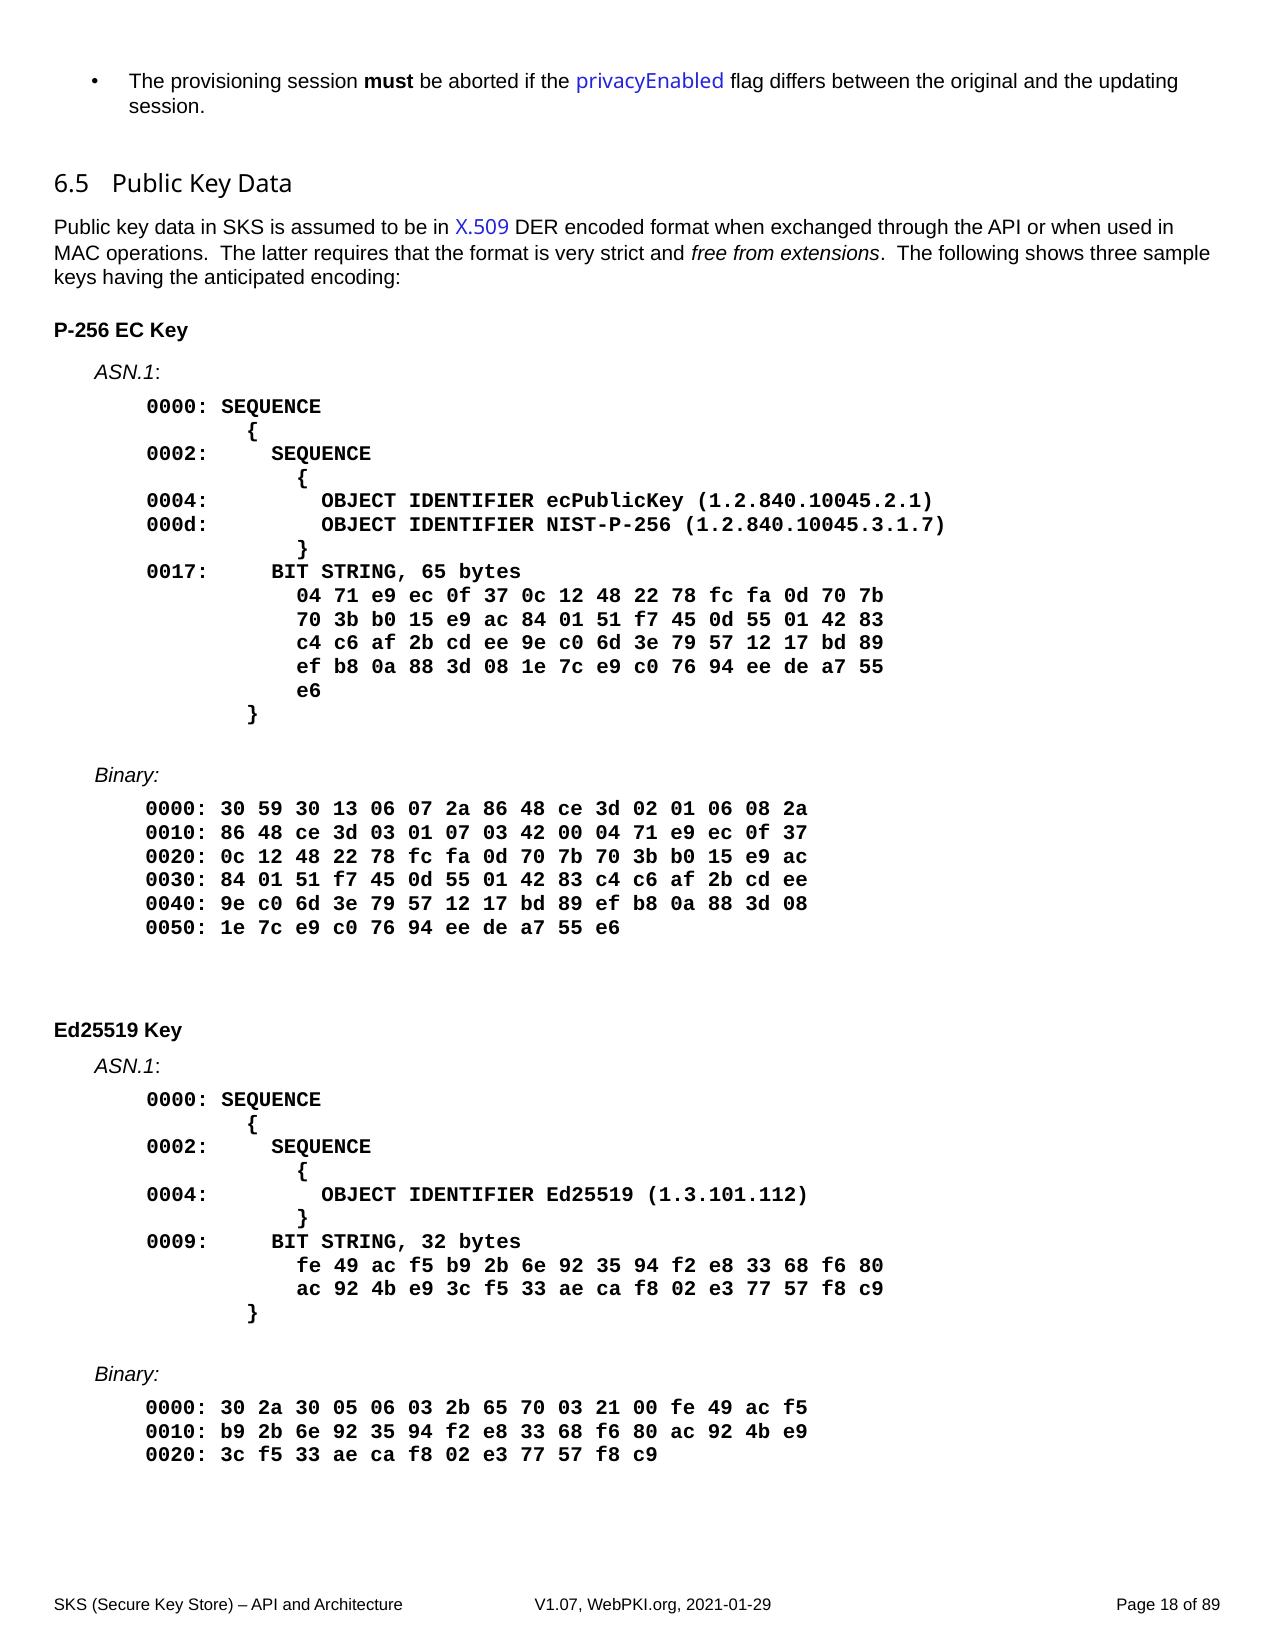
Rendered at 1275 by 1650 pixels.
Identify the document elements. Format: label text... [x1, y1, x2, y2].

text 0004: OBJECT IDENTIFIER Ed25519 (1.3.101.112) [146, 1184, 1221, 1207]
text } [146, 703, 1221, 727]
text 0000: 30 2a 30 05 06 03 2b 65 70 03 21 00 fe 49 ac f5 [145, 1397, 1221, 1421]
text 0010: b9 2b 6e 92 35 94 f2 e8 33 68 f6 80 ac 92 4b e9 [145, 1421, 1221, 1444]
text { [146, 1113, 1221, 1136]
text 0017: BIT STRING, 65 bytes [146, 561, 1221, 585]
text 0004: OBJECT IDENTIFIER ecPublicKey (1.2.840.10045.2.1) [146, 491, 1221, 514]
text Public key data in SKS is assumed to be in X.509 DER encoded format when exchanged through the API or when used in MAC operations. The latter requires that the format is very strict and free from extensions. The following shows three sample keys having the anticipated encoding: [54, 212, 1221, 288]
text 000d: OBJECT IDENTIFIER NIST-P-256 (1.2.840.10045.3.1.7) [146, 514, 1221, 538]
text ef b8 0a 88 3d 08 1e 7c e9 c0 76 94 ee de a7 55 [146, 656, 1221, 680]
list The provisioning session must be aborted if the privacyEnabled flag differs between the original and the updating session. [91, 66, 1221, 118]
text 0040: 9e c0 6d 3e 79 57 12 17 bd 89 ef b8 0a 88 3d 08 [145, 893, 1221, 917]
text 0050: 1e 7c e9 c0 76 94 ee de a7 55 e6 [145, 917, 1221, 940]
text c4 c6 af 2b cd ee 9e c0 6d 3e 79 57 12 17 bd 89 [146, 632, 1221, 656]
text ASN.1: [94, 360, 1221, 384]
text 0020: 3c f5 33 ae ca f8 02 e3 77 57 f8 c9 [145, 1444, 1221, 1468]
text 0000: SEQUENCE [146, 396, 1221, 419]
text 70 3b b0 15 e9 ac 84 01 51 f7 45 0d 55 01 42 83 [146, 609, 1221, 632]
text 04 71 e9 ec 0f 37 0c 12 48 22 78 fc fa 0d 70 7b [146, 585, 1221, 609]
subtitle Public Key Data [54, 166, 1221, 200]
text { [146, 1160, 1221, 1184]
text 0000: SEQUENCE [146, 1089, 1221, 1113]
subtitle P-256 EC Key [54, 318, 1221, 342]
text ac 92 4b e9 3c f5 33 ae ca f8 02 e3 77 57 f8 c9 [146, 1278, 1221, 1302]
text 0000: 30 59 30 13 06 07 2a 86 48 ce 3d 02 01 06 08 2a [145, 798, 1221, 822]
text 0010: 86 48 ce 3d 03 01 07 03 42 00 04 71 e9 ec 0f 37 [145, 822, 1221, 846]
text 0020: 0c 12 48 22 78 fc fa 0d 70 7b 70 3b b0 15 e9 ac [145, 846, 1221, 869]
text { [146, 467, 1221, 491]
text Ed25519 Key [54, 1018, 1221, 1042]
text 0030: 84 01 51 f7 45 0d 55 01 42 83 c4 c6 af 2b cd ee [145, 869, 1221, 893]
text 0002: SEQUENCE [146, 443, 1221, 467]
text } [146, 1302, 1221, 1326]
text { [146, 419, 1221, 443]
text } [146, 538, 1221, 561]
text 0009: BIT STRING, 32 bytes [146, 1231, 1221, 1255]
text ASN.1: [94, 1053, 1221, 1077]
text e6 [146, 680, 1221, 703]
text Binary: [94, 1361, 1221, 1385]
text 0002: SEQUENCE [146, 1136, 1221, 1160]
text Binary: [94, 763, 1221, 787]
text fe 49 ac f5 b9 2b 6e 92 35 94 f2 e8 33 68 f6 80 [146, 1255, 1221, 1278]
text } [146, 1207, 1221, 1231]
